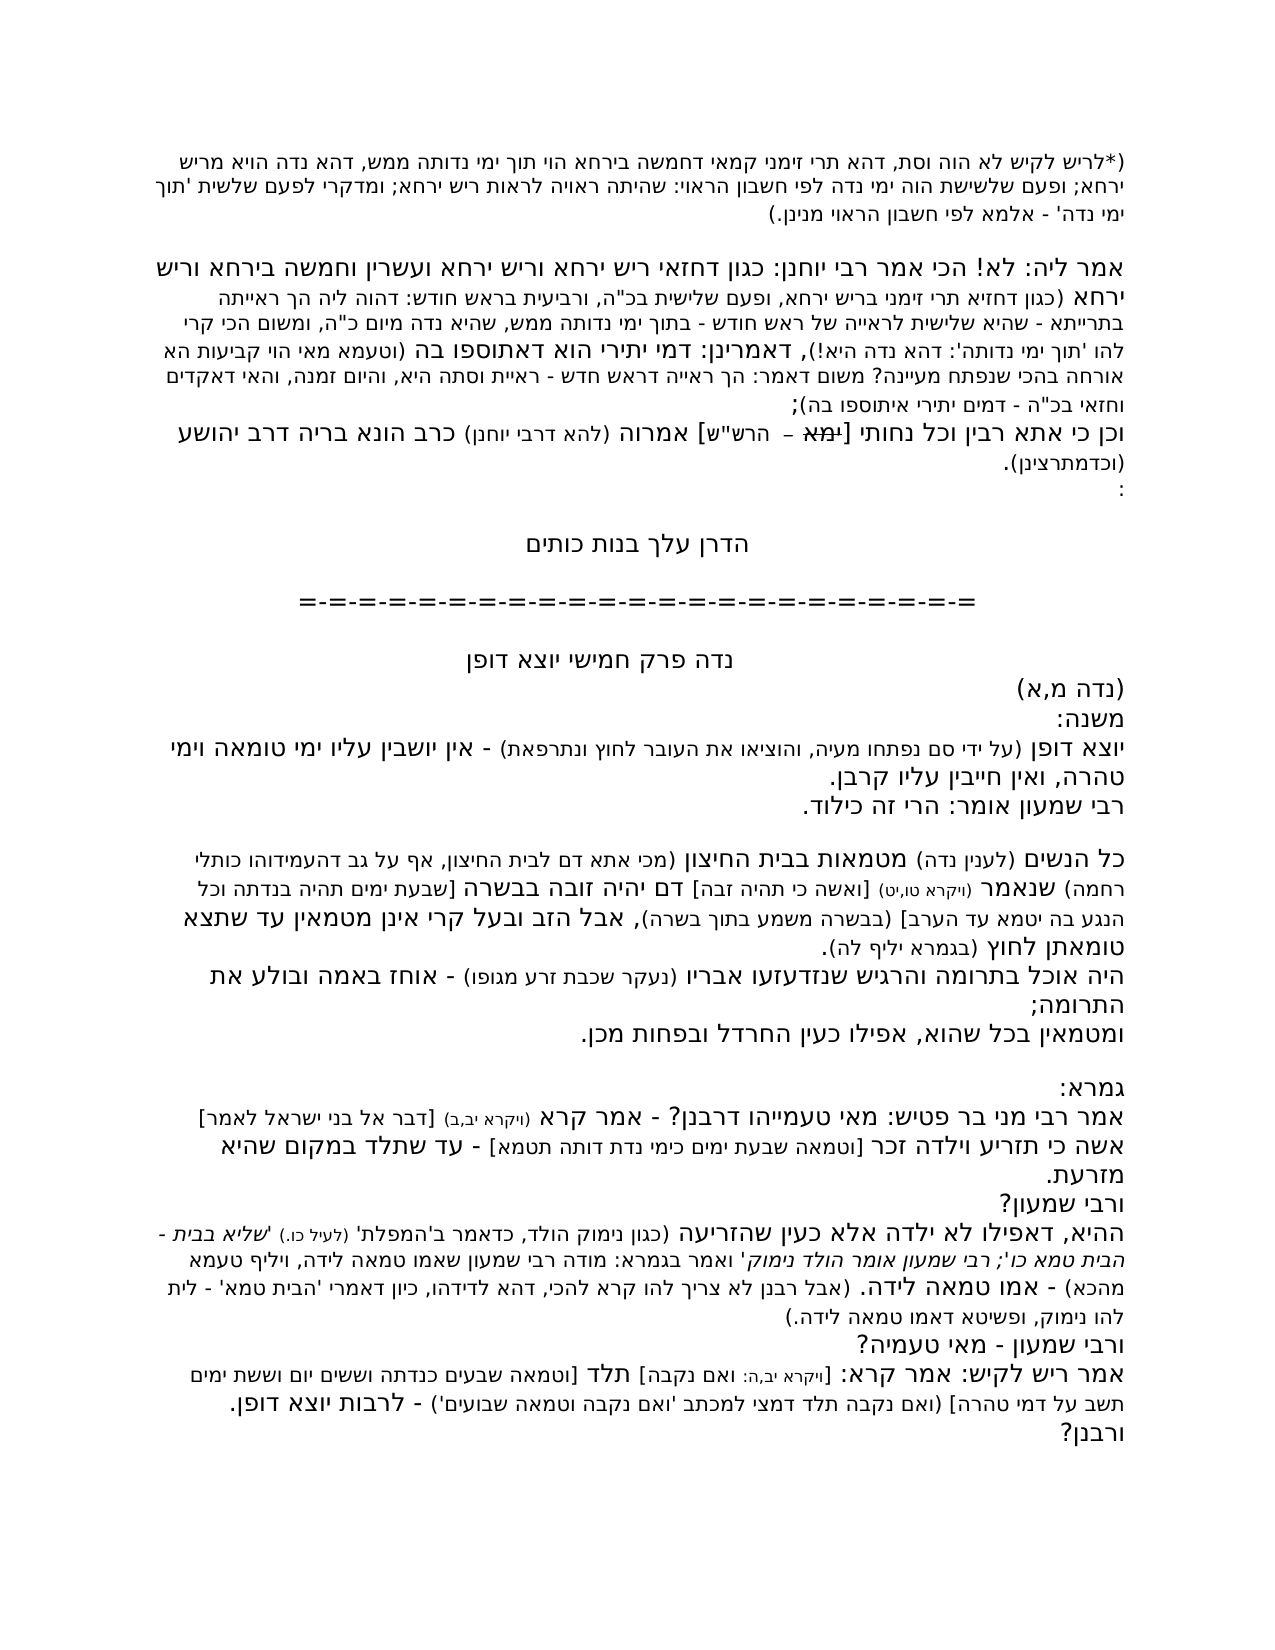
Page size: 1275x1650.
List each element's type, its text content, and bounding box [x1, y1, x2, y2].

text ההיא, דאפילו לא ילדה אלא כעין שהזריעה (כגון נימוק הולד, כדאמר ב'המפלת' (לעיל כו.) 'שליא בבית - הבית טמא כו'; רבי שמעון אומר הולד נימוק' ואמר בגמרא: מודה רבי שמעון שאמו טמאה לידה, ויליף טעמא מהכא) - אמו טמאה לידה. (אבל רבנן לא צריך להו קרא להכי, דהא לדידהו, כיון דאמרי 'הבית טמא' - לית להו נימוק, ופשיטא דאמו טמאה לידה.) [150, 1218, 1125, 1330]
text נדה פרק חמישי יוצא דופן [150, 645, 1125, 674]
text (נדה מ,א) [150, 674, 1125, 704]
text ורבי שמעון? [150, 1189, 1125, 1218]
text רבי שמעון אומר: הרי זה כילוד. [150, 791, 1125, 820]
text =-=-=-=-=-=-=-=-=-=-=-=-=-=-=-=-=-=-=-=-=-=-= [150, 587, 1125, 617]
text גמרא: [150, 1073, 1125, 1102]
text אמר ריש לקיש: אמר קרא: [ויקרא יב,ה: ואם נקבה] תלד [וטמאה שבעים כנדתה וששים יום וששת ימים תשב על דמי טהרה] (ואם נקבה תלד דמצי למכתב 'ואם נקבה וטמאה שבועים') - לרבות יוצא דופן. [150, 1359, 1125, 1418]
text וכן כי אתא רבין וכל נחותי [ימא – הרש"ש] אמרוה (להא דרבי יוחנן) כרב הונא בריה דרב יהושע (וכדמתרצינן). [150, 418, 1125, 477]
text משנה: [150, 704, 1125, 733]
text יוצא דופן (על ידי סם נפתחו מעיה, והוציאו את העובר לחוץ ונתרפאת) - אין יושבין עליו ימי טומאה וימי טהרה, ואין חייבין עליו קרבן. [150, 733, 1125, 791]
text כל הנשים (לענין נדה) מטמאות בבית החיצון (מכי אתא דם לבית החיצון, אף על גב דהעמידוהו כותלי רחמה) שנאמר (ויקרא טו,יט) [ואשה כי תהיה זבה] דם יהיה זובה בבשרה [שבעת ימים תהיה בנדתה וכל הנגע בה יטמא עד הערב] (בבשרה משמע בתוך בשרה), אבל הזב ובעל קרי אינן מטמאין עד שתצא טומאתן לחוץ (בגמרא יליף לה). [150, 844, 1125, 961]
text : [150, 477, 1125, 501]
text ורבי שמעון - מאי טעמיה? [150, 1330, 1125, 1359]
text ומטמאין בכל שהוא, אפילו כעין החרדל ובפחות מכן. [150, 1019, 1125, 1049]
text ורבנן? [150, 1418, 1125, 1447]
text היה אוכל בתרומה והרגיש שנזדעזעו אבריו (נעקר שכבת זרע מגופו) - אוחז באמה ובולע את התרומה; [150, 961, 1125, 1019]
text אמר ליה: לא! הכי אמר רבי יוחנן: כגון דחזאי ריש ירחא וריש ירחא ועשרין וחמשה בירחא וריש ירחא (כגון דחזיא תרי זימני בריש ירחא, ופעם שלישית בכ"ה, ורביעית בראש חודש: דהוה ליה הך ראייתה בתרייתא - שהיא שלישית לראייה של ראש חודש - בתוך ימי נדותה ממש, שהיא נדה מיום כ"ה, ומשום הכי קרי להו 'תוך ימי נדותה': דהא נדה היא!), דאמרינן: דמי יתירי הוא דאתוספו בה (וטעמא מאי הוי קביעות הא אורחה בהכי שנפתח מעיינה? משום דאמר: הך ראייה דראש חדש - ראיית וסתה היא, והיום זמנה, והאי דאקדים וחזאי בכ"ה - דמים יתירי איתוספו בה); [150, 253, 1125, 418]
text אמר רבי מני בר פטיש: מאי טעמייהו דרבנן? - אמר קרא (ויקרא יב,ב) [דבר אל בני ישראל לאמר] אשה כי תזריע וילדה זכר [וטמאה שבעת ימים כימי נדת דותה תטמא] - עד שתלד במקום שהיא מזרעת. [150, 1102, 1125, 1189]
text (*לריש לקיש לא הוה וסת, דהא תרי זימני קמאי דחמשה בירחא הוי תוך ימי נדותה ממש, דהא נדה הויא מריש ירחא; ופעם שלשישת הוה ימי נדה לפי חשבון הראוי: שהיתה ראויה לראות ריש ירחא; ומדקרי לפעם שלשית 'תוך ימי נדה' - אלמא לפי חשבון הראוי מנינן.) [150, 150, 1125, 228]
text הדרן עלך בנות כותים [150, 529, 1125, 559]
